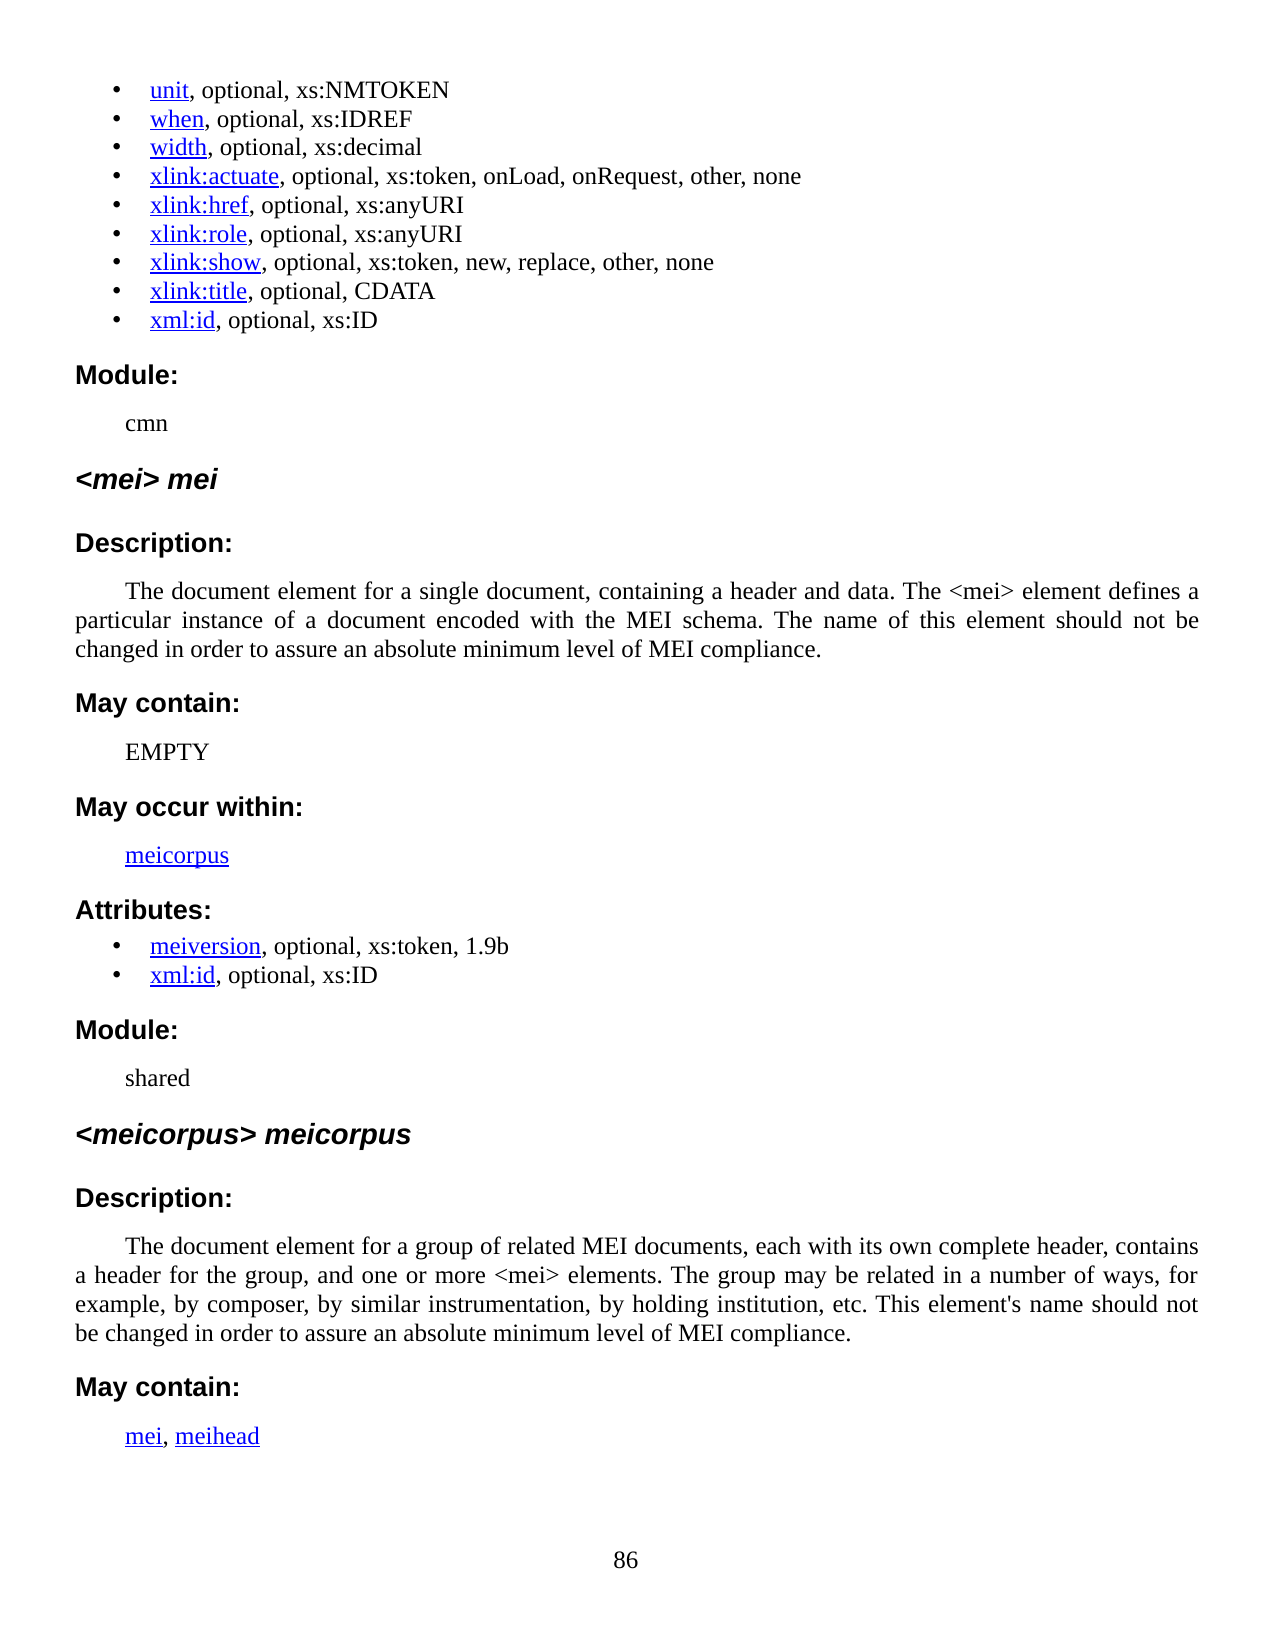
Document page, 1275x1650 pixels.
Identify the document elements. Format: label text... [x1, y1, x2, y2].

text The document element for a single document, containing a header and data. The <mei> element defines a particular instance of a document encoded with the MEI schema. The name of this element should not be changed in order to assure an absolute minimum level of MEI compliance. [75, 576, 1200, 662]
list meiversion, optional, xs:token, 1.9b [112, 931, 1200, 960]
list xml:id, optional, xs:ID [112, 305, 1200, 334]
list xlink:role, optional, xs:anyURI [112, 219, 1200, 247]
list unit, optional, xs:NMTOKEN [112, 75, 1200, 104]
subtitle Description: [75, 527, 1200, 558]
subtitle Attributes: [75, 894, 1200, 925]
text The document element for a group of related MEI documents, each with its own complete header, contains a header for the group, and one or more <mei> elements. The group may be related in a number of ways, for example, by composer, by similar instrumentation, by holding institution, etc. This element's name should not be changed in order to assure an absolute minimum level of MEI compliance. [75, 1231, 1200, 1346]
list xlink:title, optional, CDATA [112, 276, 1200, 305]
text cmn [75, 408, 1200, 437]
subtitle <mei> mei [75, 462, 1200, 496]
text meicorpus [75, 840, 1200, 869]
text mei, meihead [75, 1421, 1200, 1450]
text shared [75, 1063, 1200, 1092]
list xlink:show, optional, xs:token, new, replace, other, none [112, 247, 1200, 276]
subtitle <meicorpus> meicorpus [75, 1117, 1200, 1151]
subtitle May contain: [75, 687, 1200, 719]
list xlink:actuate, optional, xs:token, onLoad, onRequest, other, none [112, 161, 1200, 190]
subtitle Module: [75, 1014, 1200, 1045]
list xml:id, optional, xs:ID [112, 960, 1200, 989]
text EMPTY [75, 737, 1200, 766]
subtitle May occur within: [75, 791, 1200, 822]
list when, optional, xs:IDREF [112, 104, 1200, 132]
subtitle May contain: [75, 1371, 1200, 1403]
subtitle Module: [75, 359, 1200, 390]
subtitle Description: [75, 1182, 1200, 1213]
list width, optional, xs:decimal [112, 132, 1200, 161]
list xlink:href, optional, xs:anyURI [112, 190, 1200, 219]
